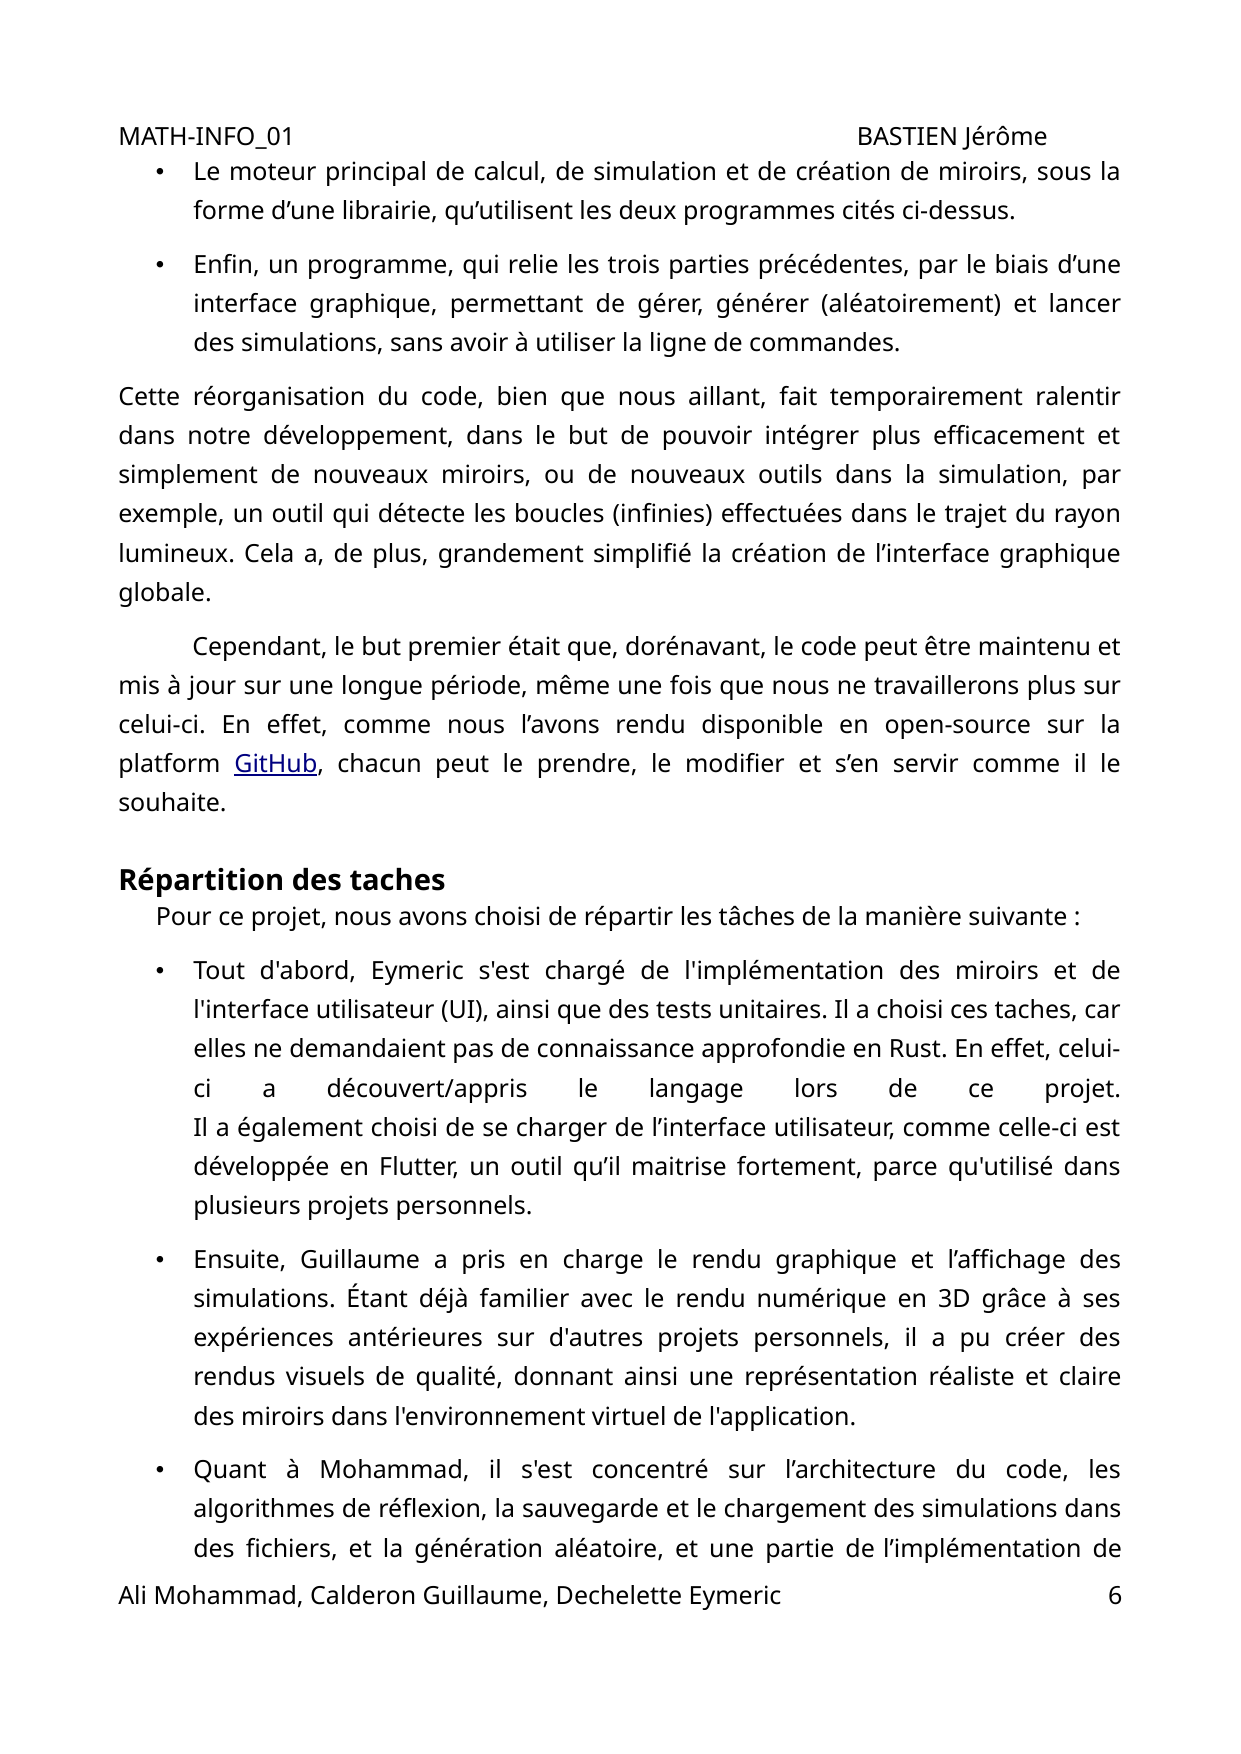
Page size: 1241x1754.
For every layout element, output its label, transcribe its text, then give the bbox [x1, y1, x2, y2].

text Cependant, le but premier était que, dorénavant, le code peut être maintenu et mis à jour sur une longue période, même une fois que nous ne travaillerons plus sur celui-ci. En effet, comme nous l’avons rendu disponible en open-source sur la platform GitHub, chacun peut le prendre, le modifier et s’en servir comme il le souhaite. [118, 628, 1122, 819]
subtitle Répartition des taches [118, 859, 1122, 899]
list Enfin, un programme, qui relie les trois parties précédentes, par le biais d’une interface graphique, permettant de gérer, générer (aléatoirement) et lancer des simulations, sans avoir à utiliser la ligne de commandes. [156, 246, 1122, 359]
list Ensuite, Guillaume a pris en charge le rendu graphique et l’affichage des simulations. Étant déjà familier avec le rendu numérique en 3D grâce à ses expériences antérieures sur d'autres projets personnels, il a pu créer des rendus visuels de qualité, donnant ainsi une représentation réaliste et claire des miroirs dans l'environnement virtuel de l'application. [156, 1242, 1122, 1432]
list Tout d'abord, Eymeric s'est chargé de l'implémentation des miroirs et de l'interface utilisateur (UI), ainsi que des tests unitaires. Il a choisi ces taches, car elles ne demandaient pas de connaissance approfondie en Rust. En effet, celui-ci a découvert/appris le langage lors de ce projet. Il a également choisi de se charger de l’interface utilisateur, comme celle-ci est développée en Flutter, un outil qu’il maitrise fortement, parce qu'utilisé dans plusieurs projets personnels. [156, 953, 1122, 1222]
text Pour ce projet, nous avons choisi de répartir les tâches de la manière suivante : [118, 899, 1122, 933]
list Quant à Mohammad, il s'est concentré sur l’architecture du code, les algorithmes de réflexion, la sauvegarde et le chargement des simulations dans des fichiers, et la génération aléatoire, et une partie de l’implémentation de [156, 1452, 1122, 1564]
list Le moteur principal de calcul, de simulation et de création de miroirs, sous la forme d’une librairie, qu’utilisent les deux programmes cités ci-dessus. [156, 153, 1122, 227]
text Cette réorganisation du code, bien que nous aillant, fait temporairement ralentir dans notre développement, dans le but de pouvoir intégrer plus efficacement et simplement de nouveaux miroirs, ou de nouveaux outils dans la simulation, par exemple, un outil qui détecte les boucles (infinies) effectuées dans le trajet du rayon lumineux. Cela a, de plus, grandement simplifié la création de l’interface graphique globale. [118, 378, 1122, 608]
